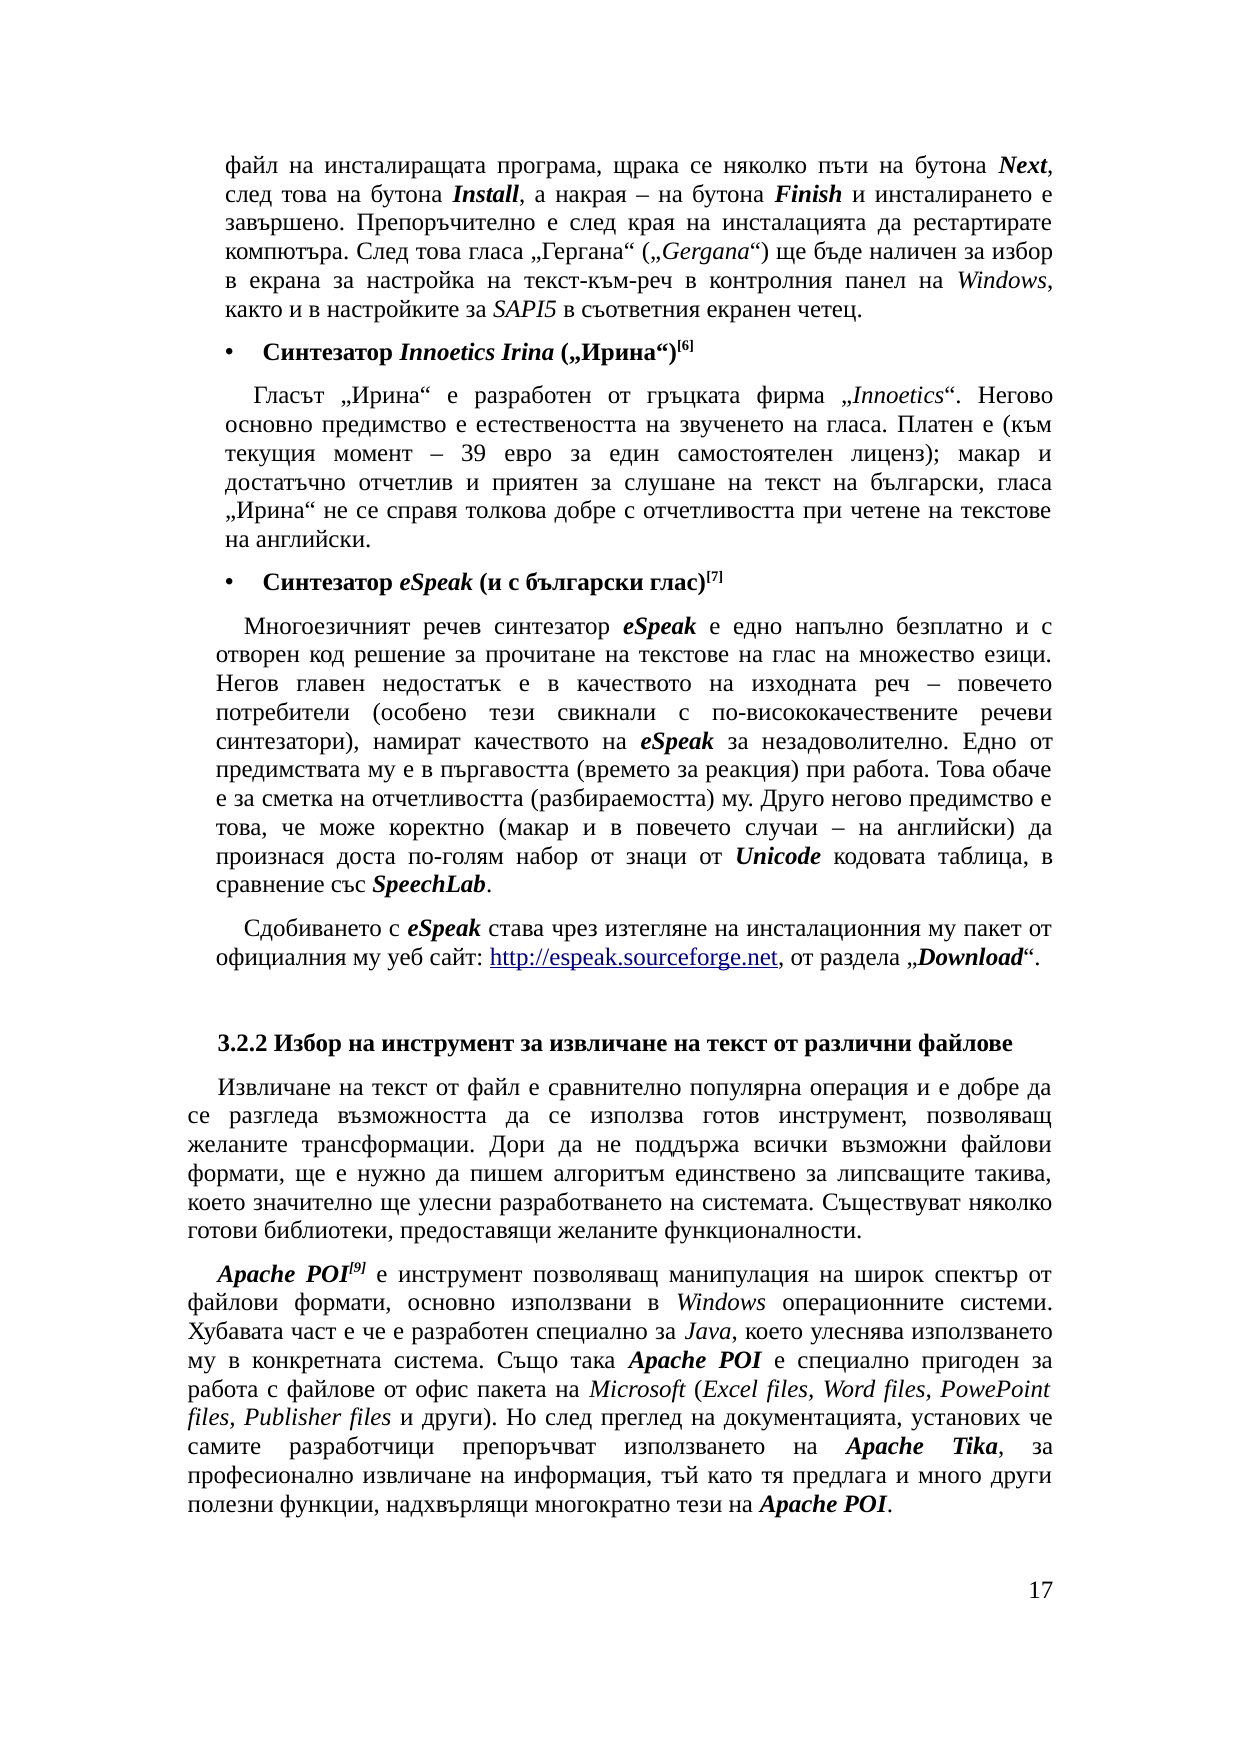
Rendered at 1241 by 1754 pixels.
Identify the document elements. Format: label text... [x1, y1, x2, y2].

list Синтезатор Innoetics Irina („Ирина“)[6] [225, 337, 1053, 366]
text Многоезичният речев синтезатор eSpeak е едно напълно безплатно и с отворен код решение за прочитане на текстове на глас на множество езици. Негов главен недостатък е в качеството на изходната реч – повечето потребители (особено тези свикнали с по-висококачествените речеви синтезатори), намират качеството на eSpeak за незадоволително. Едно от предимствата му е в пъргавостта (времето за реакция) при работа. Това обаче е за сметка на отчетливостта (разбираемостта) му. Друго негово предимство е това, че може коректно (макар и в повечето случаи – на английски) да произнася доста по-голям набор от знаци от Unicode кодовата таблица, в сравнение със SpeechLab. [216, 611, 1053, 898]
text Извличане на текст от файл е сравнително популярна операция и е добре да се разгледа възможността да се използва готов инструмент, позволяващ желаните трансформации. Дори да не поддържа всички възможни файлови формати, ще е нужно да пишем алгоритъм единствено за липсващите такива, което значително ще улесни разработването на системата. Съществуват няколко готови библиотеки, предоставящи желаните функционалности. [187, 1072, 1053, 1244]
text Apache POI[9] е инструмент позволяващ манипулация на широк спектър от файлови формати, основно използвани в Windows операционните системи. Хубавата част е че е разработен специално за Java, което улеснява използването му в конкретната система. Също така Apache POI е специално пригоден за работа с файлове от офис пакета на Microsoft (Excel files, Word files, PowePoint files, Publisher files и други). Но след преглед на документацията, установих че самите разработчици препоръчват използването на Apache Tika, за професионално извличане на информация, тъй като тя предлага и много други полезни функции, надхвърлящи многократно тези на Apache POI. [187, 1259, 1053, 1517]
text Сдобиването с eSpeak става чрез изтегляне на инсталационния му пакет от официалния му уеб сайт: http://espeak.sourceforge.net, от раздела „Download“. [216, 913, 1053, 970]
text Гласът „Ирина“ е разработен от гръцката фирма „Innoetics“. Негово основно предимство е естествеността на звученето на гласа. Платен е (към текущия момент – 39 евро за един самостоятелен лиценз); макар и достатъчно отчетлив и приятен за слушане на текст на български, гласа „Ирина“ не се справя толкова добре с отчетливостта при четене на текстове на английски. [225, 380, 1053, 553]
text файл на инсталиращата програма, щрака се няколко пъти на бутона Next, след това на бутона Install, а накрая – на бутона Finish и инсталирането е завършено. Препоръчително е след края на инсталацията да рестартирате компютъра. След това гласа „Гергана“ („Gergana“) ще бъде наличен за избор в екрана за настройка на текст-към-реч в контролния панел на Windows, както и в настройките за SAPI5 в съответния екранен четец. [225, 150, 1053, 322]
text 3.2.2 Избор на инструмент за извличане на текст от различни файлове [187, 1028, 1053, 1057]
list Синтезатор eSpeak (и с български глас)[7] [225, 567, 1053, 596]
